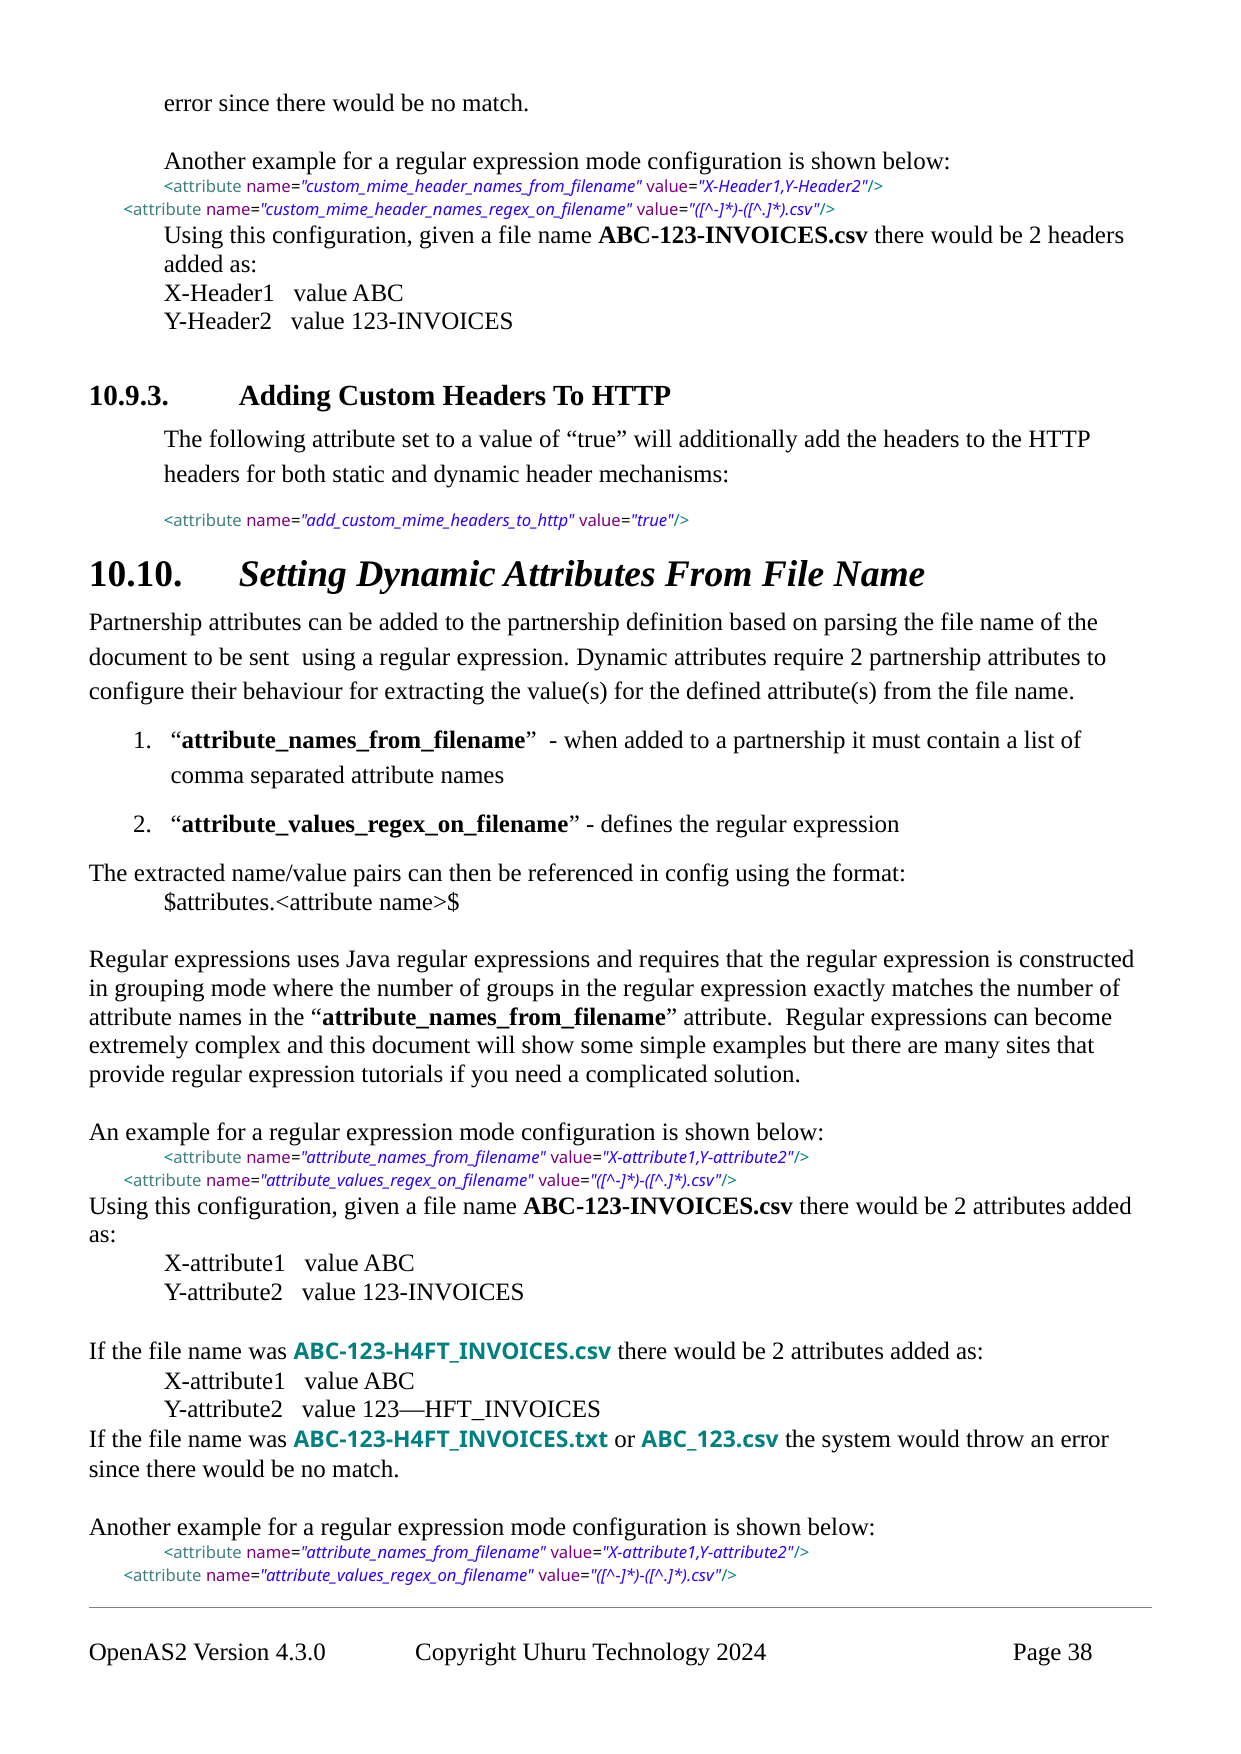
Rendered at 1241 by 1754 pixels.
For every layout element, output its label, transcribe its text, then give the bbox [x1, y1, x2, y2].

text If the file name was ABC-123-H4FT_INVOICES.txt or ABC_123.csv the system would throw an error since there would be no match. [88, 1423, 1152, 1483]
text The extracted name/value pairs can then be referenced in config using the format: [88, 858, 1152, 887]
subtitle Adding Custom Headers To HTTP [88, 378, 1152, 412]
list “attribute_values_regex_on_filename” - defines the regular expression [133, 809, 1152, 838]
text <attribute name="custom_mime_header_names_regex_on_filename" value="([^-]*)-([^.]*).csv"/> [88, 197, 1152, 220]
text The following attribute set to a value of “true” will additionally add the headers to the HTTP headers for both static and dynamic header mechanisms: [163, 424, 1152, 488]
text <attribute name="attribute_values_regex_on_filename" value="([^-]*)-([^.]*).csv"/> [88, 1563, 1152, 1586]
list “attribute_names_from_filename” - when added to a partnership it must contain a list of comma separated attribute names [133, 725, 1152, 788]
text error since there would be no match. [163, 88, 1152, 117]
text Regular expressions uses Java regular expressions and requires that the regular expression is constructed in grouping mode where the number of groups in the regular expression exactly matches the number of attribute names in the “attribute_names_from_filename” attribute. Regular expressions can become extremely complex and this document will show some simple examples but there are many sites that provide regular expression tutorials if you need a complicated solution. [88, 944, 1152, 1088]
text Using this configuration, given a file name ABC-123-INVOICES.csv there would be 2 attributes added as: [88, 1191, 1152, 1248]
text If the file name was ABC-123-H4FT_INVOICES.csv there would be 2 attributes added as: [88, 1334, 1152, 1366]
text Using this configuration, given a file name ABC-123-INVOICES.csv there would be 2 headers added as: X-Header1 value ABC Y-Header2 value 123-INVOICES [163, 220, 1152, 335]
text Partnership attributes can be added to the partnership definition based on parsing the file name of the document to be sent using a regular expression. Dynamic attributes require 2 partnership attributes to configure their behaviour for extracting the value(s) for the defined attribute(s) from the file name. [88, 607, 1152, 705]
text <attribute name="custom_mime_header_names_from_filename" value="X-Header1,Y-Header2"/> [163, 175, 1152, 197]
text $attributes.<attribute name>$ [163, 887, 1152, 915]
text <attribute name="attribute_values_regex_on_filename" value="([^-]*)-([^.]*).csv"/> [88, 1168, 1152, 1191]
text X-attribute1 value ABC Y-attribute2 value 123-INVOICES [163, 1248, 1152, 1306]
subtitle Setting Dynamic Attributes From File Name [88, 552, 1152, 595]
text X-attribute1 value ABC Y-attribute2 value 123—HFT_INVOICES [163, 1366, 1152, 1423]
text <attribute name="add_custom_mime_headers_to_http" value="true"/> [163, 508, 1152, 531]
text An example for a regular expression mode configuration is shown below: [88, 1117, 1152, 1145]
text <attribute name="attribute_names_from_filename" value="X-attribute1,Y-attribute2"/> [163, 1541, 1152, 1563]
text <attribute name="attribute_names_from_filename" value="X-attribute1,Y-attribute2"/> [163, 1145, 1152, 1168]
text Another example for a regular expression mode configuration is shown below: [88, 1512, 1152, 1541]
text Another example for a regular expression mode configuration is shown below: [163, 146, 1152, 175]
